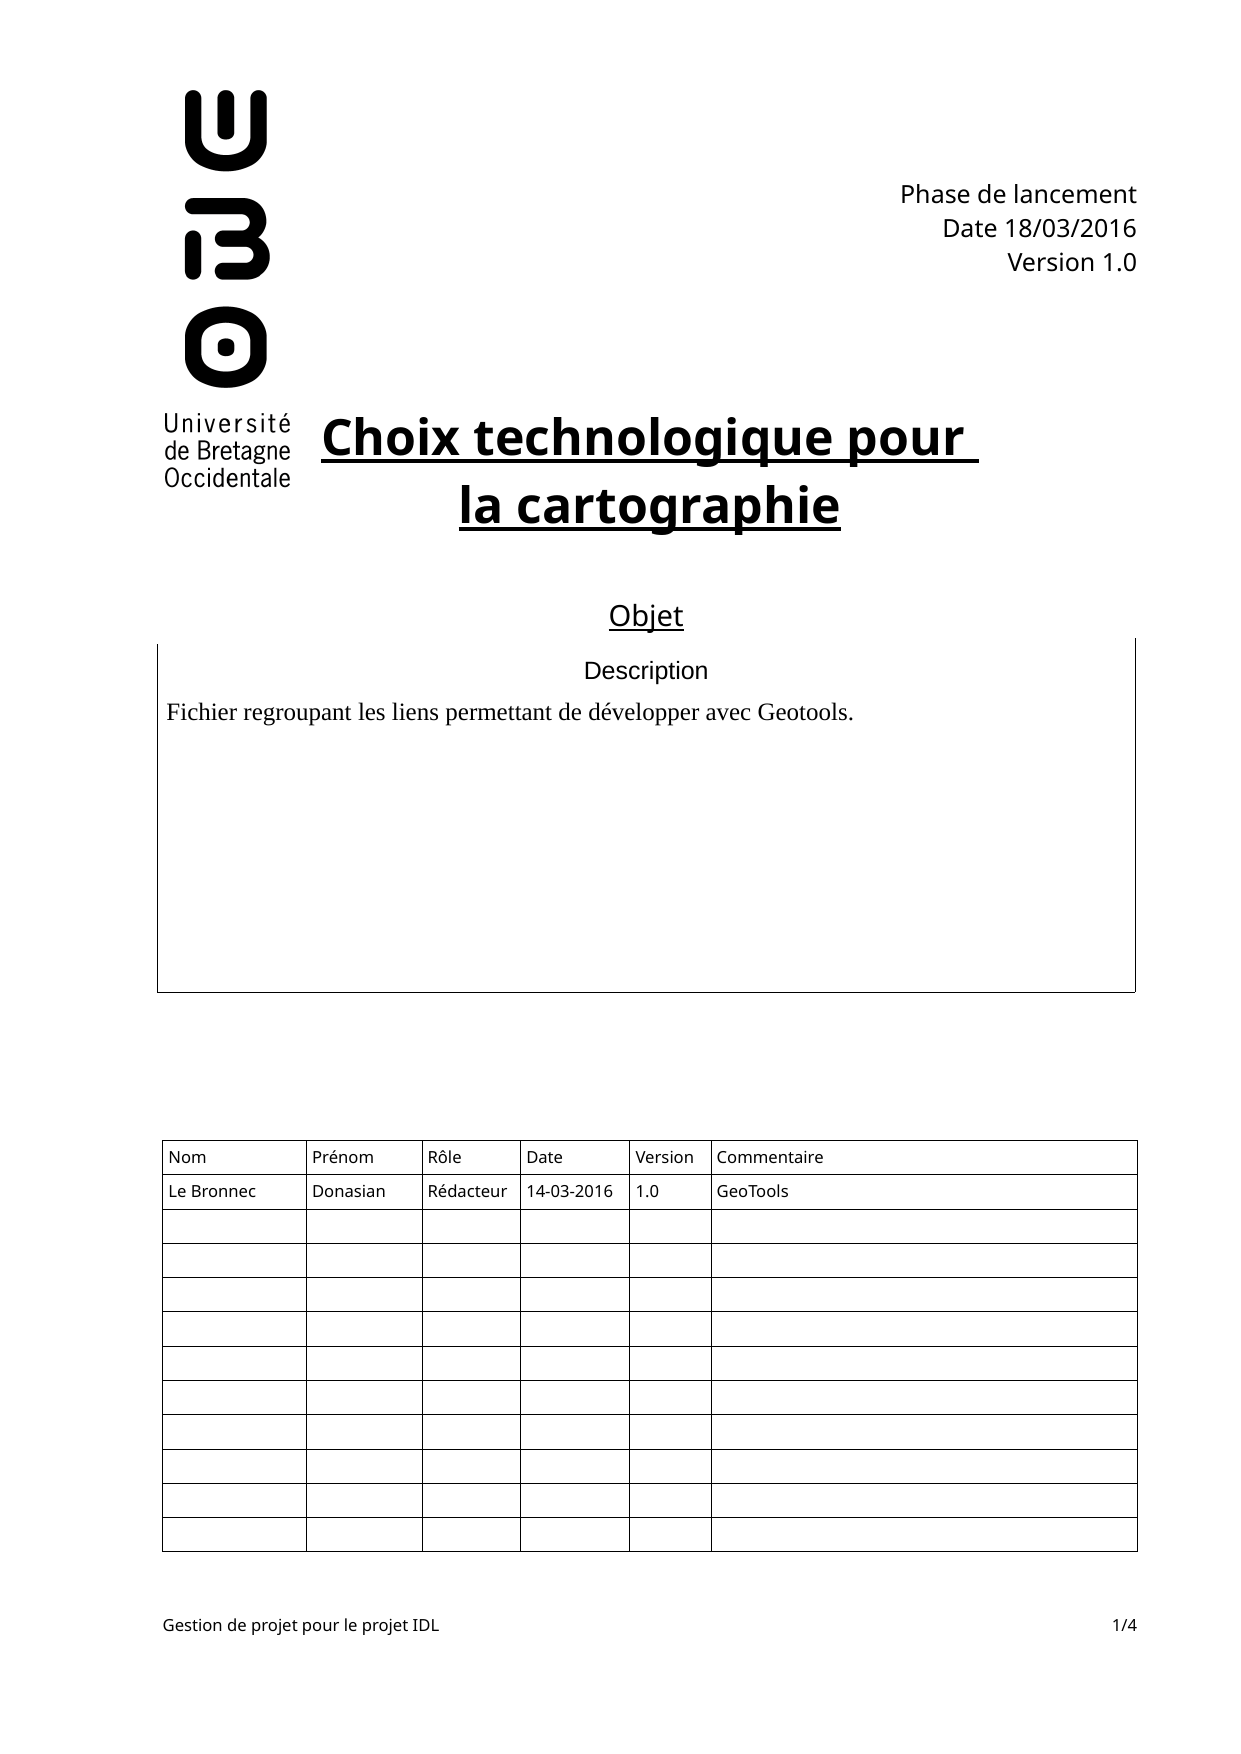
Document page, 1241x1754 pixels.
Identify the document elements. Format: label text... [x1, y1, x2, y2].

table_cell [712, 1210, 1137, 1243]
table_cell [163, 1210, 306, 1243]
table_cell [307, 1347, 422, 1380]
table_cell [307, 1210, 422, 1243]
table_cell Donasian [307, 1175, 422, 1208]
table_cell [163, 1450, 306, 1483]
table_cell [423, 1244, 520, 1277]
table_cell [423, 1518, 520, 1551]
table_cell [521, 1415, 629, 1448]
text Version 1.0 [323, 244, 1137, 278]
table_header Date [521, 1141, 629, 1174]
table_cell [712, 1381, 1137, 1414]
table_header Prénom [307, 1141, 422, 1174]
table_cell [521, 1312, 629, 1346]
table_cell [630, 1518, 711, 1551]
table_cell [163, 1484, 306, 1517]
table_cell [423, 1450, 520, 1483]
table_cell [163, 1347, 306, 1380]
table_cell [423, 1210, 520, 1243]
table_cell [423, 1278, 520, 1311]
table_cell [307, 1415, 422, 1448]
table_header Commentaire [712, 1141, 1137, 1174]
table_cell [521, 1347, 629, 1380]
table_cell [163, 1278, 306, 1311]
table_cell [423, 1484, 520, 1517]
table_header Version [630, 1141, 711, 1174]
text la cartographie [307, 469, 992, 538]
table_cell [163, 1415, 306, 1448]
table_cell [712, 1518, 1137, 1551]
table_cell 1.0 [630, 1175, 711, 1208]
table_cell 14-03-2016 [521, 1175, 629, 1208]
table_cell [630, 1312, 711, 1346]
table_cell [712, 1415, 1137, 1448]
table_cell [307, 1484, 422, 1517]
table_cell [630, 1484, 711, 1517]
table_cell [630, 1244, 711, 1277]
table_cell [307, 1381, 422, 1414]
table_header Nom [163, 1141, 306, 1174]
table_cell [163, 1518, 306, 1551]
table_cell [521, 1450, 629, 1483]
table_cell [521, 1484, 629, 1517]
table_cell [521, 1381, 629, 1414]
table_cell [521, 1244, 629, 1277]
table_cell [307, 1278, 422, 1311]
table_cell [630, 1450, 711, 1483]
table_cell [712, 1244, 1137, 1277]
table_cell [307, 1518, 422, 1551]
table_cell [163, 1381, 306, 1414]
table_cell [712, 1347, 1137, 1380]
table_cell [423, 1347, 520, 1380]
table_cell [423, 1312, 520, 1346]
table_cell [630, 1210, 711, 1243]
table_cell [521, 1278, 629, 1311]
text Date 18/03/2016 [323, 210, 1137, 244]
table_cell [521, 1210, 629, 1243]
text Choix technologique pour [307, 401, 992, 469]
table_cell GeoTools [712, 1175, 1137, 1208]
table_cell [307, 1244, 422, 1277]
table_cell [521, 1518, 629, 1551]
table_cell [712, 1484, 1137, 1517]
text Objet [166, 595, 1126, 635]
table_cell [712, 1450, 1137, 1483]
table_cell [307, 1450, 422, 1483]
text Description [166, 647, 1126, 684]
table_cell [630, 1415, 711, 1448]
table_cell [307, 1312, 422, 1346]
table_cell [630, 1347, 711, 1380]
table_cell [163, 1244, 306, 1277]
table_cell [423, 1381, 520, 1414]
table_cell [423, 1415, 520, 1448]
table_cell [712, 1312, 1137, 1346]
picture [131, 0, 323, 551]
text Phase de lancement [323, 176, 1137, 210]
table_cell [630, 1381, 711, 1414]
table_header Rôle [423, 1141, 520, 1174]
table_cell Rédacteur [423, 1175, 520, 1208]
table_cell [163, 1312, 306, 1346]
text Fichier regroupant les liens permettant de développer avec Geotools. [166, 697, 1126, 726]
table_cell Le Bronnec [163, 1175, 306, 1208]
table_cell [712, 1278, 1137, 1311]
table_cell [630, 1278, 711, 1311]
